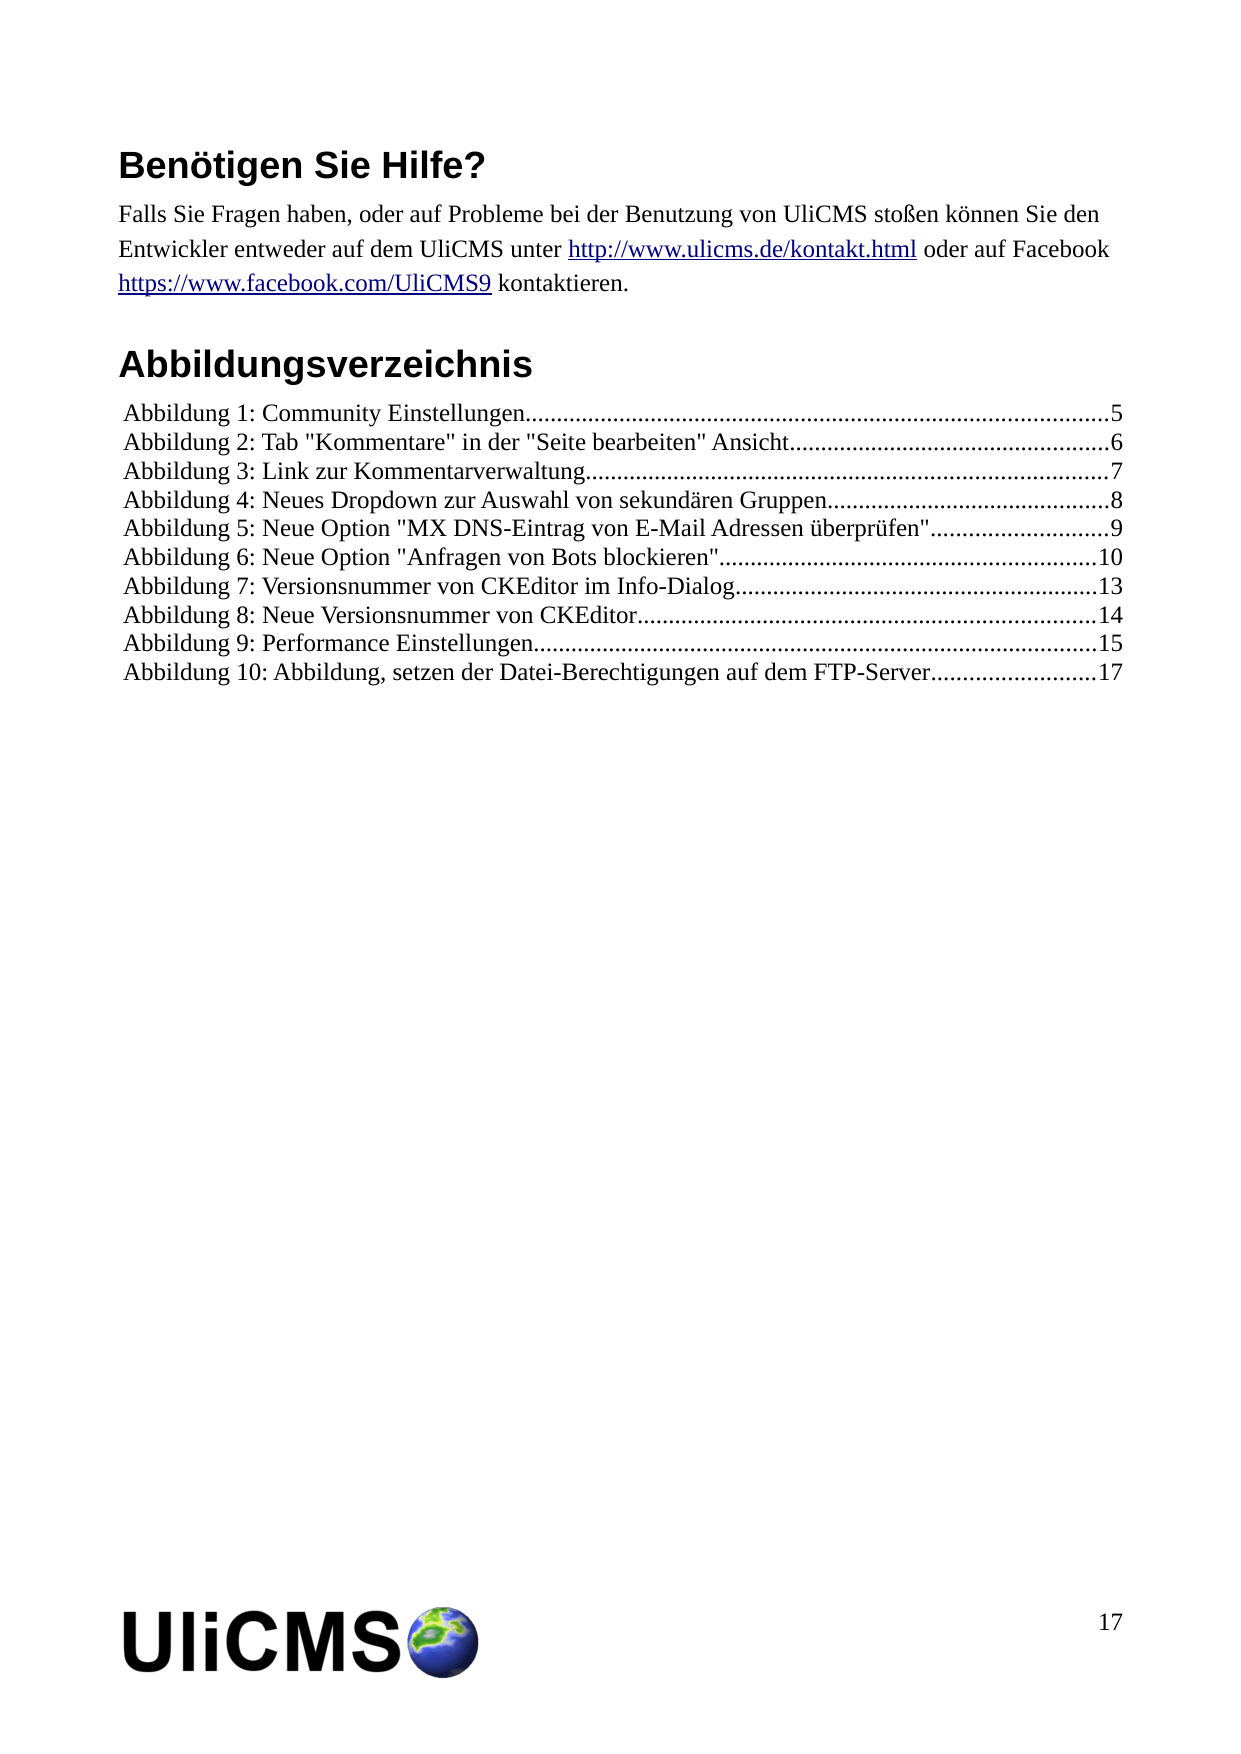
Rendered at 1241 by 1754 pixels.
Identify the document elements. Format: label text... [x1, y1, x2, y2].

text Abbildung 8: Neue Versionsnummer von CKEditor 14 [118, 600, 1123, 628]
text Falls Sie Fragen haben, oder auf Probleme bei der Benutzung von UliCMS stoßen können Sie den Entwickler entweder auf dem UliCMS unter http://www.ulicms.de/kontakt.html oder auf Facebook https://www.facebook.com/UliCMS9 kontaktieren. [118, 199, 1123, 297]
text Abbildung 4: Neues Dropdown zur Auswahl von sekundären Gruppen 8 [118, 485, 1123, 513]
subtitle Abbildungsverzeichnis [118, 342, 1123, 386]
text Abbildung 2: Tab "Kommentare" in der "Seite bearbeiten" Ansicht 6 [118, 427, 1123, 456]
text Abbildung 7: Versionsnummer von CKEditor im Info-Dialog 13 [118, 571, 1123, 600]
text Abbildung 5: Neue Option "MX DNS-Eintrag von E-Mail Adressen überprüfen" 9 [118, 513, 1123, 542]
text Abbildung 10: Abbildung, setzen der Datei-Berechtigungen auf dem FTP-Server 17 [118, 657, 1123, 686]
subtitle Benötigen Sie Hilfe? [118, 143, 1123, 187]
text Abbildung 3: Link zur Kommentarverwaltung 7 [118, 456, 1123, 485]
text Abbildung 1: Community Einstellungen 5 [118, 398, 1123, 427]
text Abbildung 6: Neue Option "Anfragen von Bots blockieren" 10 [118, 542, 1123, 571]
picture [118, 1607, 479, 1681]
text Abbildung 9: Performance Einstellungen 15 [118, 628, 1123, 657]
